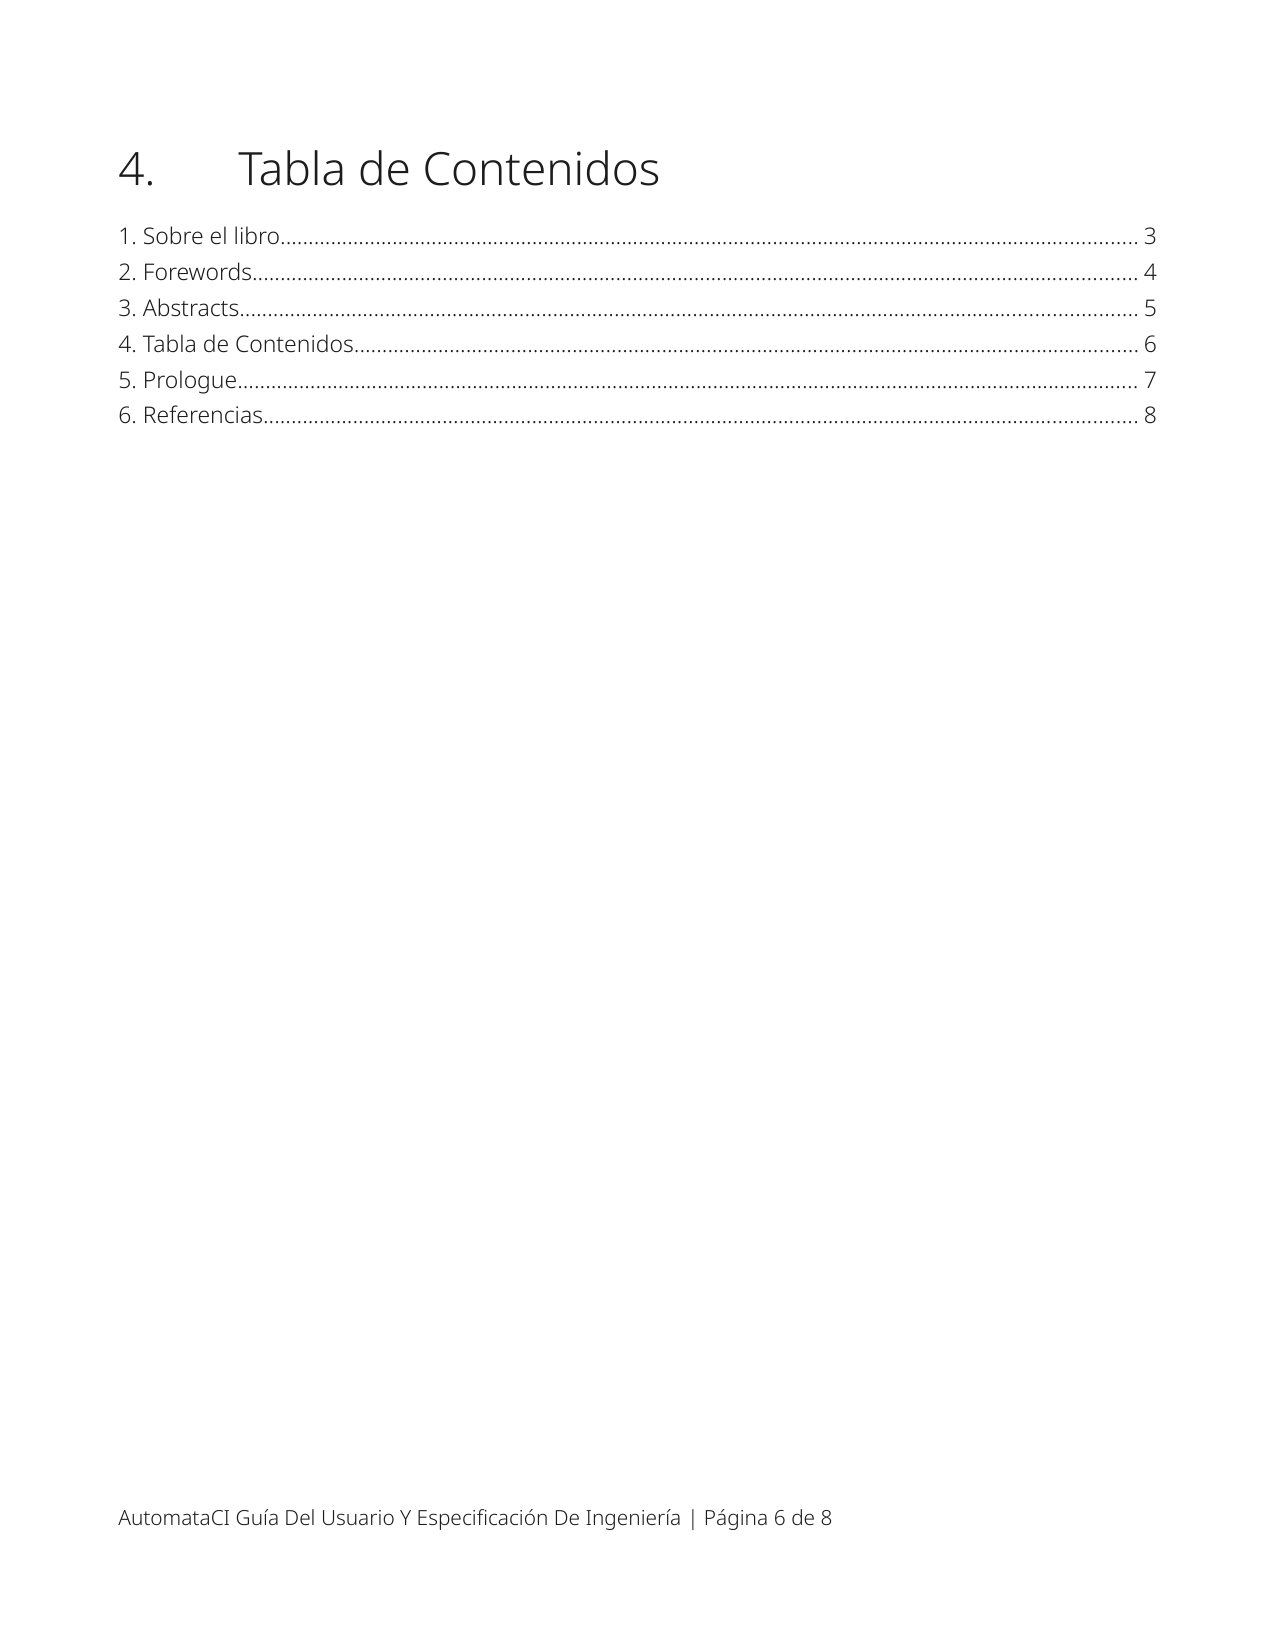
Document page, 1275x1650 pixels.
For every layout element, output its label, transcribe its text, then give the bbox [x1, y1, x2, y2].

subtitle Tabla de Contenidos [118, 136, 1157, 198]
text 3. Abstracts 5 [118, 292, 1157, 323]
text 6. Referencias 8 [118, 399, 1157, 431]
text 4. Tabla de Contenidos 6 [118, 328, 1157, 359]
text 2. Forewords 4 [118, 256, 1157, 287]
text 1. Sobre el libro 3 [118, 220, 1157, 251]
text 5. Prologue 7 [118, 363, 1157, 395]
